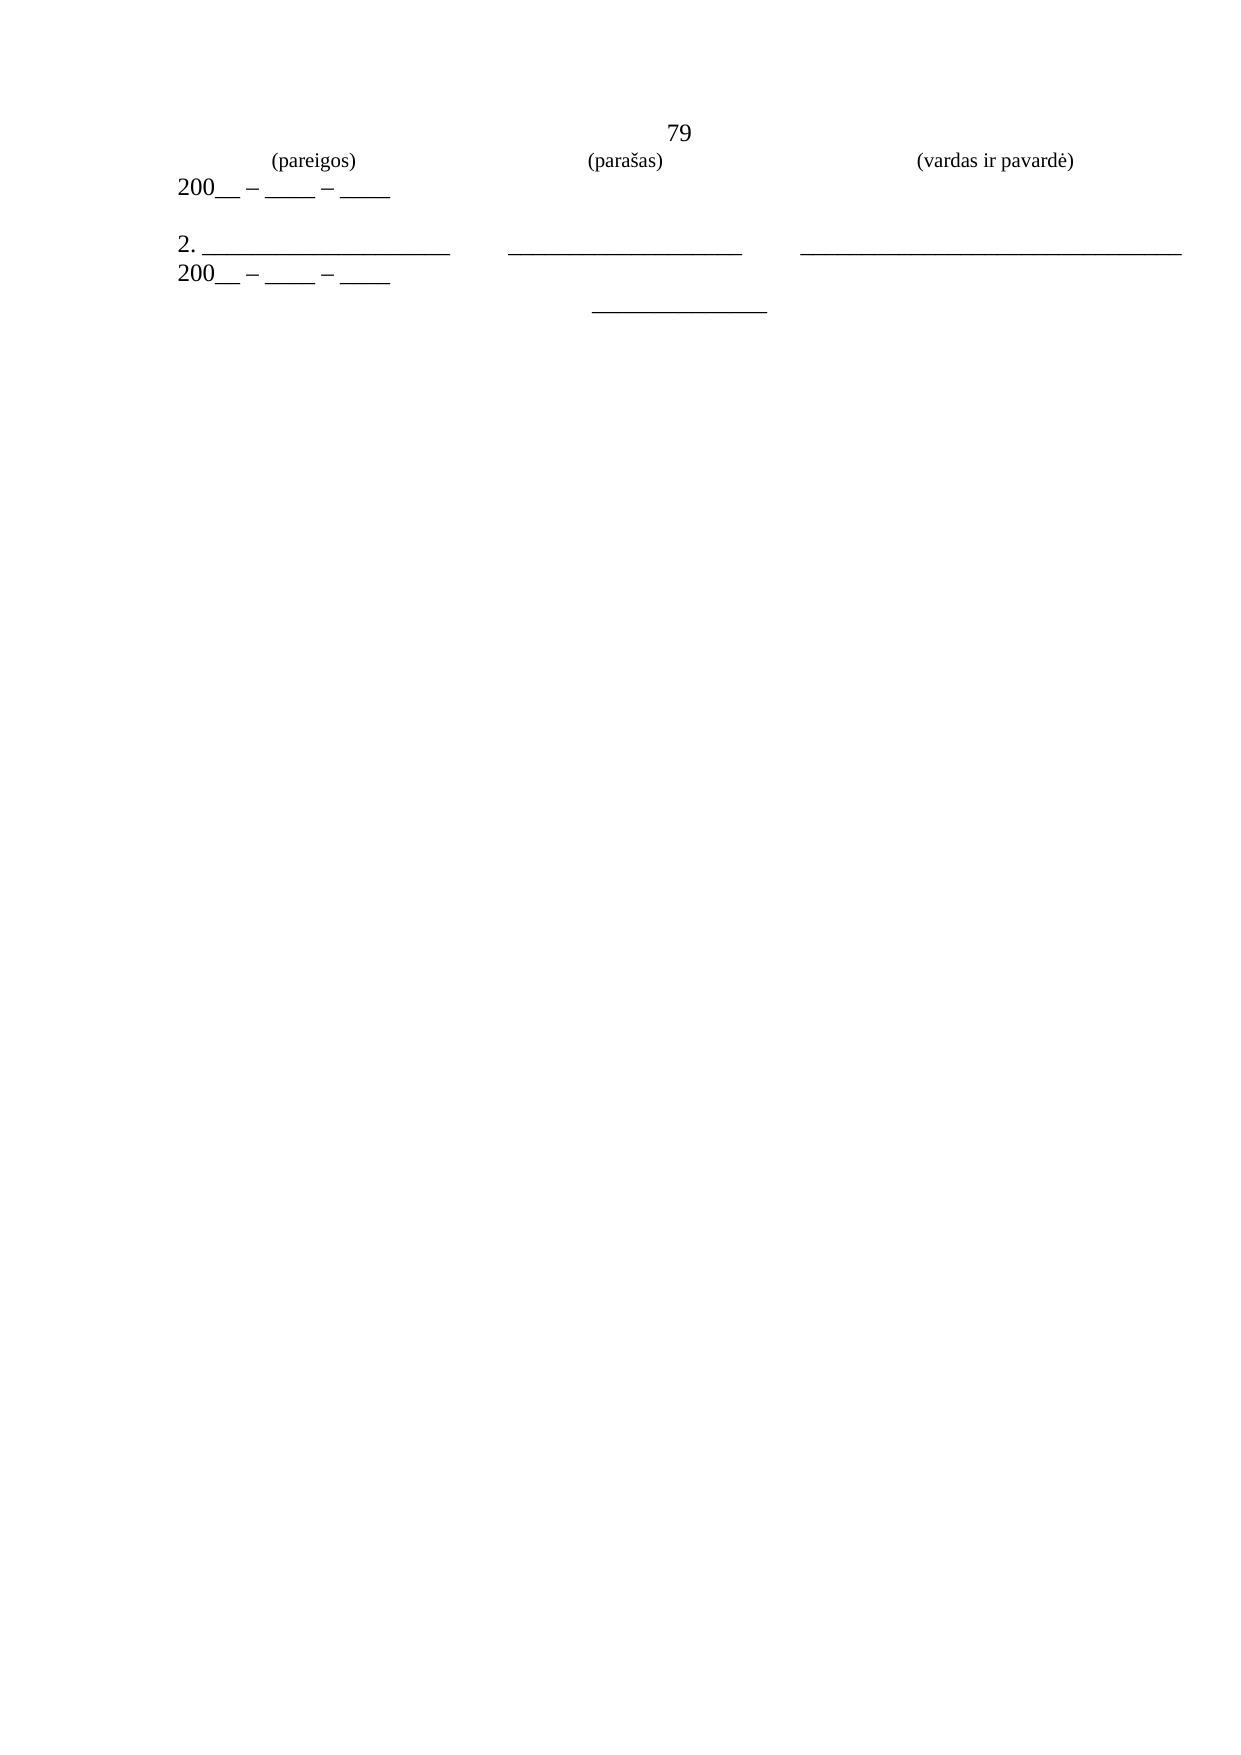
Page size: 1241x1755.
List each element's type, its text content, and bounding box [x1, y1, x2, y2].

text 2. [177, 229, 1181, 258]
text 200__ – ____ – ____ [177, 258, 1181, 287]
text (pareigos) (parašas) (vardas ir pavardė) [177, 148, 1181, 172]
text 200__ – ____ – ____ [177, 172, 1181, 200]
text ______________ [177, 287, 1181, 315]
